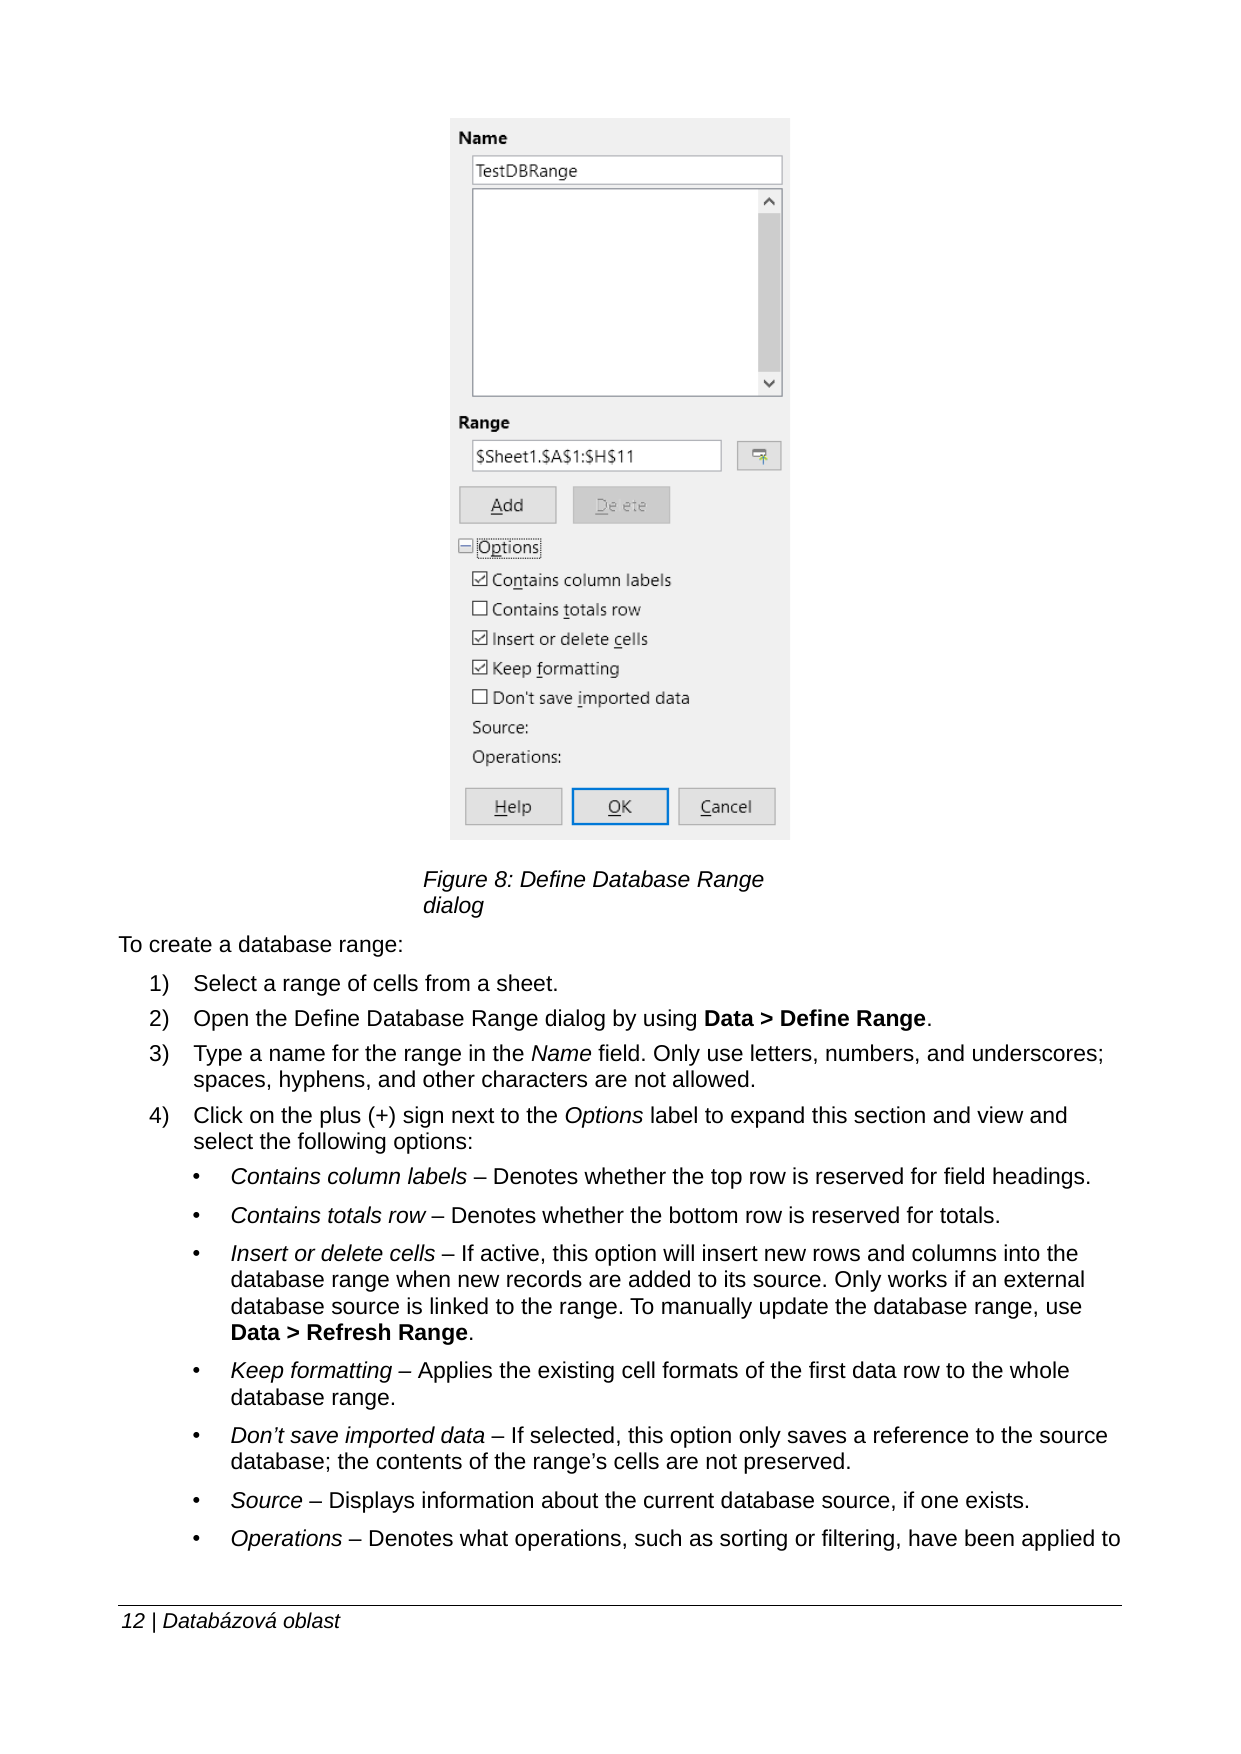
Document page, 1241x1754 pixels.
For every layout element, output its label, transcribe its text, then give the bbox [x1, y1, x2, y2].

list Operations – Denotes what operations, such as sorting or filtering, have been applied to [192, 1525, 1122, 1551]
text Figure 8: Define Database Range dialog [423, 840, 817, 919]
list Open the Define Database Range dialog by using Data > Define Range. [169, 1005, 1122, 1031]
list Don’t save imported data – If selected, this option only saves a reference to the source database; the contents of the range’s cells are not preserved. [192, 1422, 1122, 1475]
list Type a name for the range in the Name field. Only use letters, numbers, and underscores; spaces, hyphens, and other characters are not allowed. [169, 1040, 1122, 1093]
list Source – Displays information about the current database source, if one exists. [192, 1487, 1122, 1513]
list Click on the plus (+) sign next to the Options label to expand this section and view and select the following options: [169, 1102, 1122, 1154]
list Contains totals row – Denotes whether the bottom row is reserved for totals. [192, 1202, 1122, 1228]
list Keep formatting – Applies the existing cell formats of the first data row to the whole database range. [192, 1357, 1122, 1410]
list Contains column labels – Denotes whether the top row is reserved for field headings. [192, 1163, 1122, 1189]
list To create a database range: [118, 931, 1122, 957]
list Insert or delete cells – If active, this option will insert new rows and columns into the database range when new records are added to its source. Only works if an external database source is linked to the range. To manually update the database range, use Data > Refresh Range. [192, 1240, 1122, 1345]
list Select a range of cells from a sheet. [169, 970, 1122, 996]
picture [450, 118, 791, 840]
